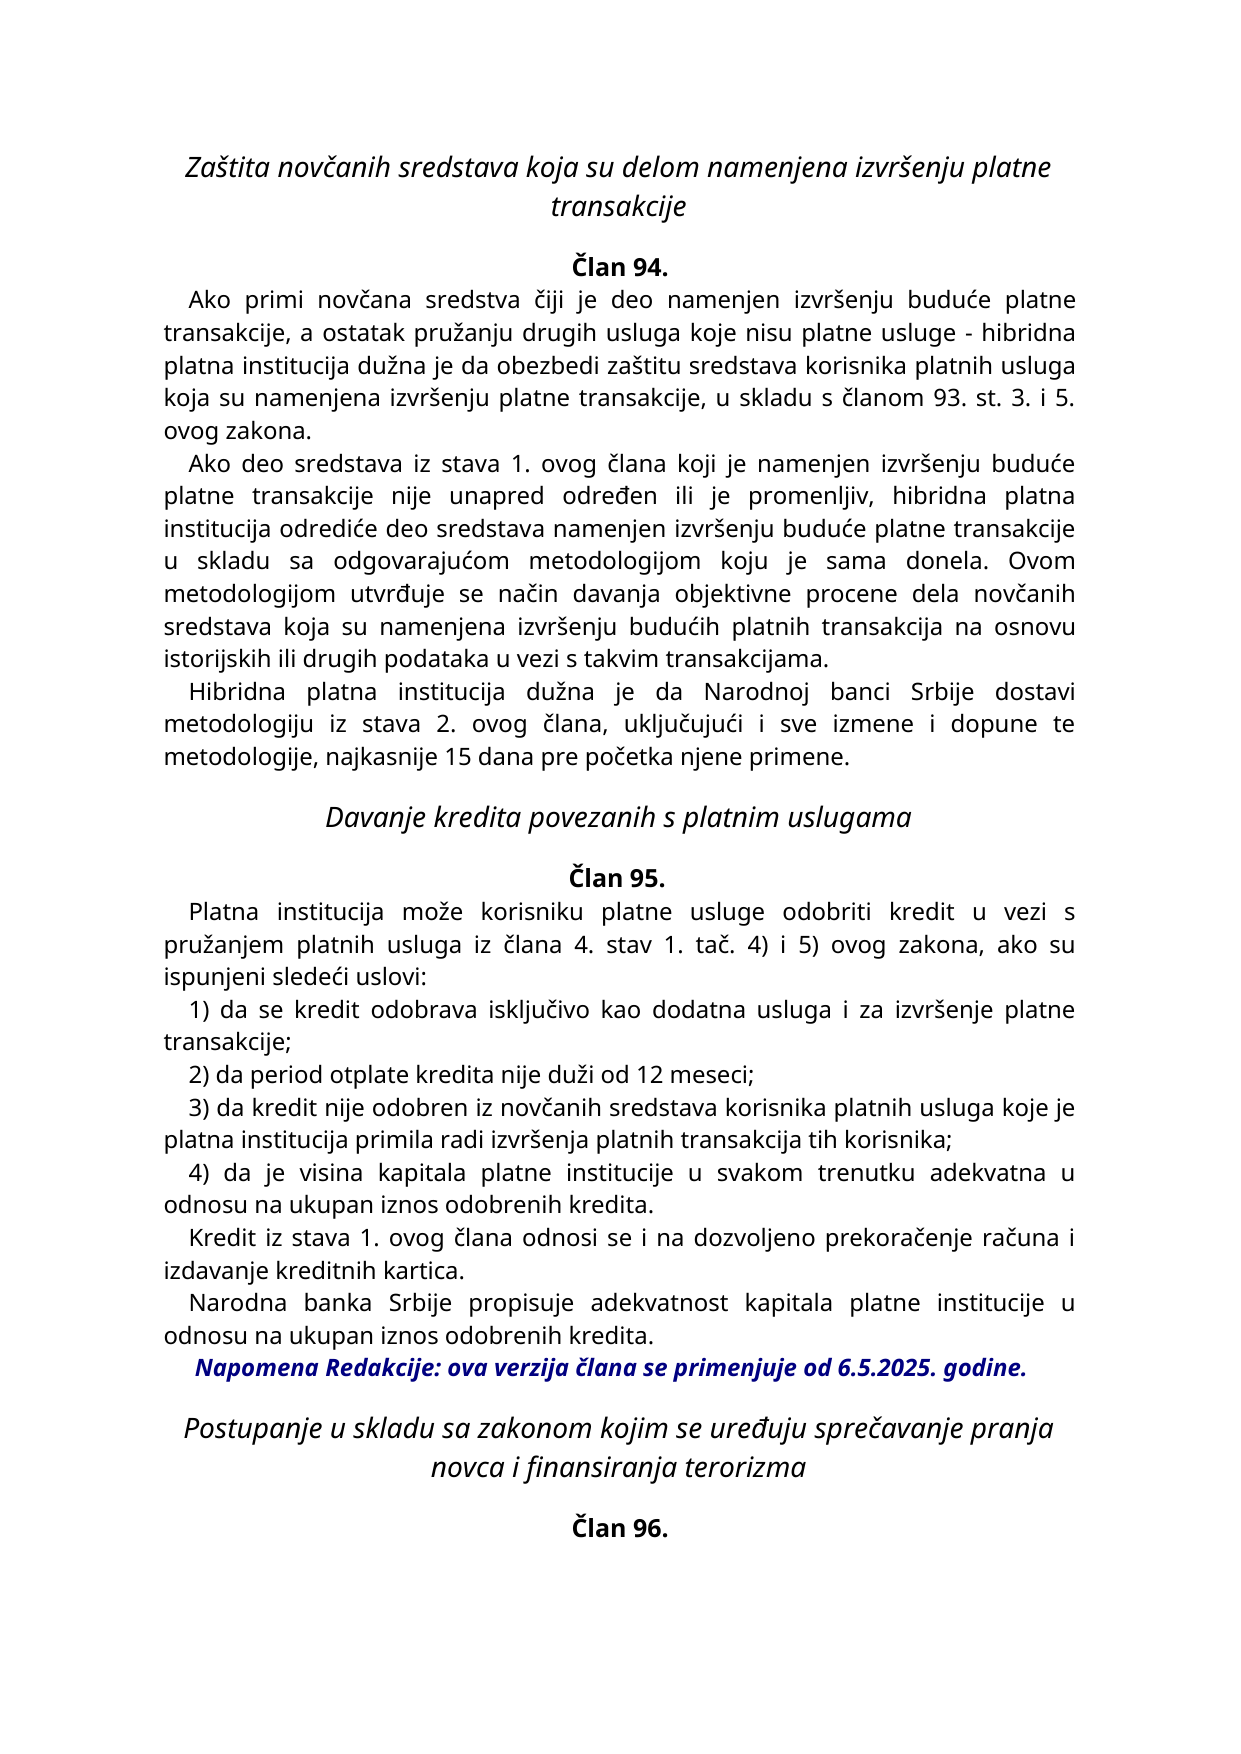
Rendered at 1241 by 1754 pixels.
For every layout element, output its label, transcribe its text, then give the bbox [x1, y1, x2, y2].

text Član 95. ﻿ [148, 861, 1093, 895]
text Član 94. [148, 249, 1093, 283]
text 3) da kredit nije odobren iz novčanih sredstava korisnika platnih usluga koje je platna institucija primila radi izvršenja platnih transakcija tih korisnika; [163, 1090, 1077, 1156]
text Postupanje u skladu sa zakonom kojim se uređuju sprečavanje pranja novca i finansiranja terorizma [148, 1409, 1093, 1486]
text Narodna banka Srbije propisuje adekvatnost kapitala platne institucije u odnosu na ukupan iznos odobrenih kredita. [163, 1286, 1077, 1351]
text Davanje kredita povezanih s platnim uslugama [148, 797, 1093, 836]
text Napomena Redakcije: ova verzija člana se primenjuje od 6.5.2025. godine. [163, 1351, 1077, 1384]
text 2) da period otplate kredita nije duži od 12 meseci; [163, 1058, 1077, 1090]
text Ako deo sredstava iz stava 1. ovog člana koji je namenjen izvršenju buduće platne transakcije nije unapred određen ili je promenljiv, hibridna platna institucija odrediće deo sredstava namenjen izvršenju buduće platne transakcije u skladu sa odgovarajućom metodologijom koju je sama donela. Ovom metodologijom utvrđuje se način davanja objektivne procene dela novčanih sredstava koja su namenjena izvršenju budućih platnih transakcija na osnovu istorijskih ili drugih podataka u vezi s takvim transakcijama. [163, 446, 1077, 674]
text Ako primi novčana sredstva čiji je deo namenjen izvršenju buduće platne transakcije, a ostatak pružanju drugih usluga koje nisu platne usluge - hibridna platna institucija dužna je da obezbedi zaštitu sredstava korisnika platnih usluga koja su namenjena izvršenju platne transakcije, u skladu s članom 93. st. 3. i 5. ovog zakona. [163, 283, 1077, 446]
text Kredit iz stava 1. ovog člana odnosi se i na dozvoljeno prekoračenje računa i izdavanje kreditnih kartica. [163, 1221, 1077, 1286]
text Zaštita novčanih sredstava koja su delom namenjena izvršenju platne transakcije [148, 148, 1093, 224]
text Platna institucija može korisniku platne usluge odobriti kredit u vezi s pružanjem platnih usluga iz člana 4. stav 1. tač. 4) i 5) ovog zakona, ako su ispunjeni sledeći uslovi: [163, 895, 1077, 993]
text 4) da je visina kapitala platne institucije u svakom trenutku adekvatna u odnosu na ukupan iznos odobrenih kredita. [163, 1156, 1077, 1221]
text Hibridna platna institucija dužna je da Narodnoj banci Srbije dostavi metodologiju iz stava 2. ovog člana, uključujući i sve izmene i dopune te metodologije, najkasnije 15 dana pre početka njene primene. [163, 674, 1077, 772]
text 1) da se kredit odobrava isključivo kao dodatna usluga i za izvršenje platne transakcije; [163, 993, 1077, 1058]
text Član 96. [148, 1511, 1093, 1544]
